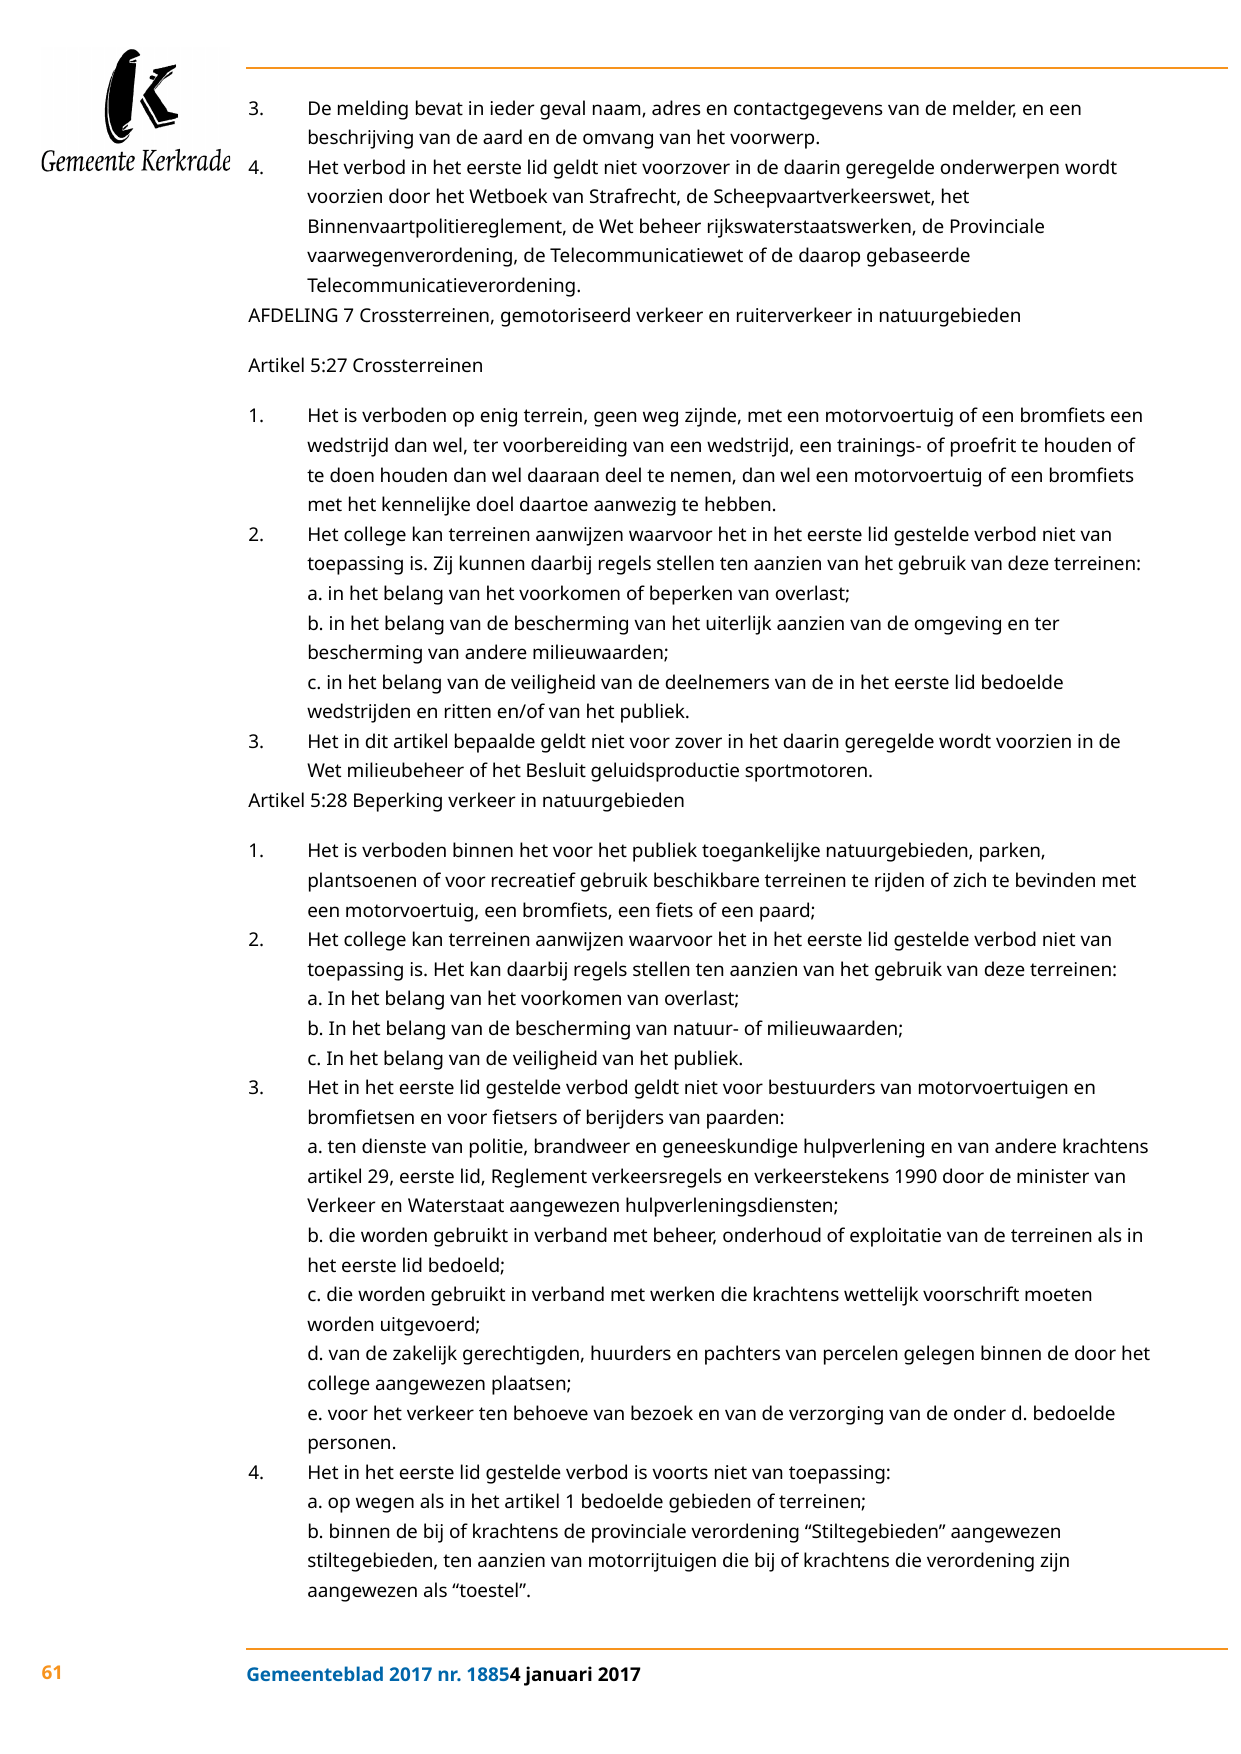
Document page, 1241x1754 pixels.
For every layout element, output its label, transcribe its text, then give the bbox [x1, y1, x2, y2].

list Het college kan terreinen aanwijzen waarvoor het in het eerste lid gestelde verbod niet van toepassing is. Zij kunnen daarbij regels stellen ten aanzien van het gebruik van deze terreinen: [248, 521, 1152, 576]
list b. in het belang van de bescherming van het uiterlijk aanzien van de omgeving en ter bescherming van andere milieuwaarden; [248, 610, 1152, 665]
list Het is verboden op enig terrein, geen weg zijnde, met een motorvoertuig of een bromfiets een wedstrijd dan wel, ter voorbereiding van een wedstrijd, een trainings- of proefrit te houden of te doen houden dan wel daaraan deel te nemen, dan wel een motorvoertuig of een bromfiets met het kennelijke doel daartoe aanwezig te hebben. [248, 403, 1152, 517]
list Het in het eerste lid gestelde verbod geldt niet voor bestuurders van motorvoertuigen en bromfietsen en voor fietsers of berijders van paarden: [248, 1074, 1152, 1130]
list d. van de zakelijk gerechtigden, huurders en pachters van percelen gelegen binnen de door het college aangewezen plaatsen; [248, 1341, 1152, 1396]
list e. voor het verkeer ten behoeve van bezoek en van de verzorging van de onder d. bedoelde personen. [248, 1400, 1152, 1455]
list c. die worden gebruikt in verband met werken die krachtens wettelijk voorschrift moeten worden uitgevoerd; [248, 1281, 1152, 1337]
list Het in dit artikel bepaalde geldt niet voor zover in het daarin geregelde wordt voorzien in de Wet milieubeheer of het Besluit geluidsproductie sportmotoren. [248, 728, 1152, 783]
list b. die worden gebruikt in verband met beheer, onderhoud of exploitatie van de terreinen als in het eerste lid bedoeld; [248, 1222, 1152, 1278]
list c. in het belang van de veiligheid van de deelnemers van de in het eerste lid bedoelde wedstrijden en ritten en/of van het publiek. [248, 669, 1152, 724]
list Het college kan terreinen aanwijzen waarvoor het in het eerste lid gestelde verbod niet van toepassing is. Het kan daarbij regels stellen ten aanzien van het gebruik van deze terreinen: [248, 926, 1152, 982]
list a. ten dienste van politie, brandweer en geneeskundige hulpverlening en van andere krachtens artikel 29, eerste lid, Reglement verkeersregels en verkeerstekens 1990 door de minister van Verkeer en Waterstaat aangewezen hulpverleningsdiensten; [248, 1133, 1152, 1218]
list a. in het belang van het voorkomen of beperken van overlast; [248, 580, 1152, 606]
list c. In het belang van de veiligheid van het publiek. [248, 1045, 1152, 1071]
list b. In het belang van de bescherming van natuur- of milieuwaarden; [248, 1015, 1152, 1041]
list a. In het belang van het voorkomen van overlast; [248, 986, 1152, 1011]
list Het verbod in het eerste lid geldt niet voorzover in de daarin geregelde onderwerpen wordt voorzien door het Wetboek van Strafrecht, de Scheepvaartverkeerswet, het Binnenvaartpolitiereglement, de Wet beheer rijkswaterstaatswerken, de Provinciale vaarwegenverordening, de Telecommunicatiewet of de daarop gebaseerde Telecommunicatieverordening. [248, 154, 1152, 298]
list De melding bevat in ieder geval naam, adres en contactgegevens van de melder, en een beschrijving van de aard en de omvang van het voorwerp. [248, 95, 1152, 150]
list Het is verboden binnen het voor het publiek toegankelijke natuurgebieden, parken, plantsoenen of voor recreatief gebruik beschikbare terreinen te rijden of zich te bevinden met een motorvoertuig, een bromfiets, een fiets of een paard; [248, 838, 1152, 923]
picture [41, 47, 231, 172]
list Het in het eerste lid gestelde verbod is voorts niet van toepassing: [248, 1459, 1152, 1485]
list a. op wegen als in het artikel 1 bedoelde gebieden of terreinen; [248, 1488, 1152, 1514]
text Artikel 5:28 Beperking verkeer in natuurgebieden [248, 787, 1152, 813]
list b. binnen de bij of krachtens de provinciale verordening “Stiltegebieden” aangewezen stiltegebieden, ten aanzien van motorrijtuigen die bij of krachtens die verordening zijn aangewezen als “toestel”. [248, 1518, 1152, 1603]
text AFDELING 7 Crossterreinen, gemotoriseerd verkeer en ruiterverkeer in natuurgebieden [248, 302, 1152, 328]
text Artikel 5:27 Crossterreinen [248, 352, 1152, 378]
